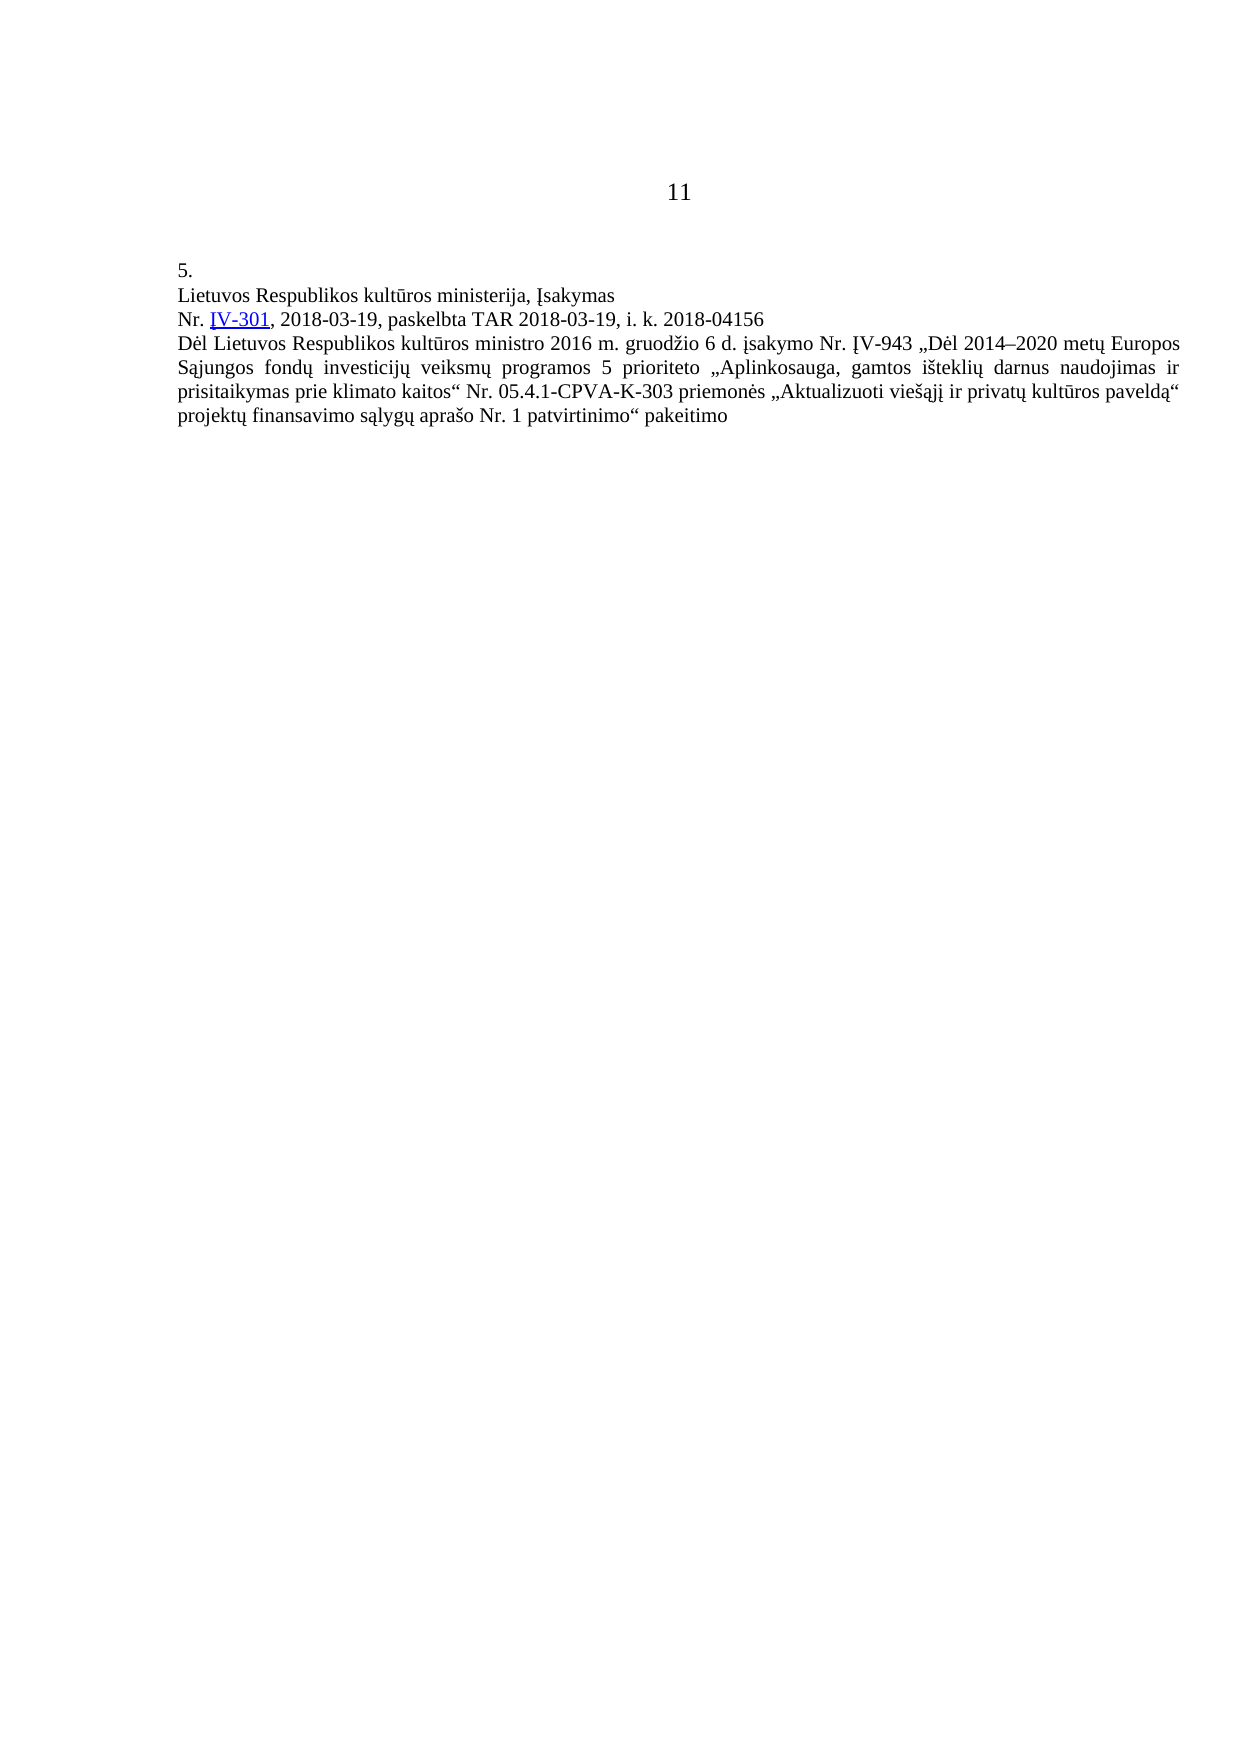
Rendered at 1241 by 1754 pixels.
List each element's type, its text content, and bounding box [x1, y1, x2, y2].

text Lietuvos Respublikos kultūros ministerija, Įsakymas [177, 282, 1181, 307]
text Dėl Lietuvos Respublikos kultūros ministro 2016 m. gruodžio 6 d. įsakymo Nr. ĮV-943 „Dėl 2014–2020 metų Europos Sąjungos fondų investicijų veiksmų programos 5 prioriteto „Aplinkosauga, gamtos išteklių darnus naudojimas ir prisitaikymas prie klimato kaitos“ Nr. 05.4.1-CPVA-K-303 priemonės „Aktualizuoti viešąjį ir privatų kultūros paveldą“ projektų finansavimo sąlygų aprašo Nr. 1 patvirtinimo“ pakeitimo [177, 331, 1181, 427]
text Nr. ĮV-301, 2018-03-19, paskelbta TAR 2018-03-19, i. k. 2018-04156 [177, 307, 1181, 331]
text 5. [177, 258, 1181, 282]
